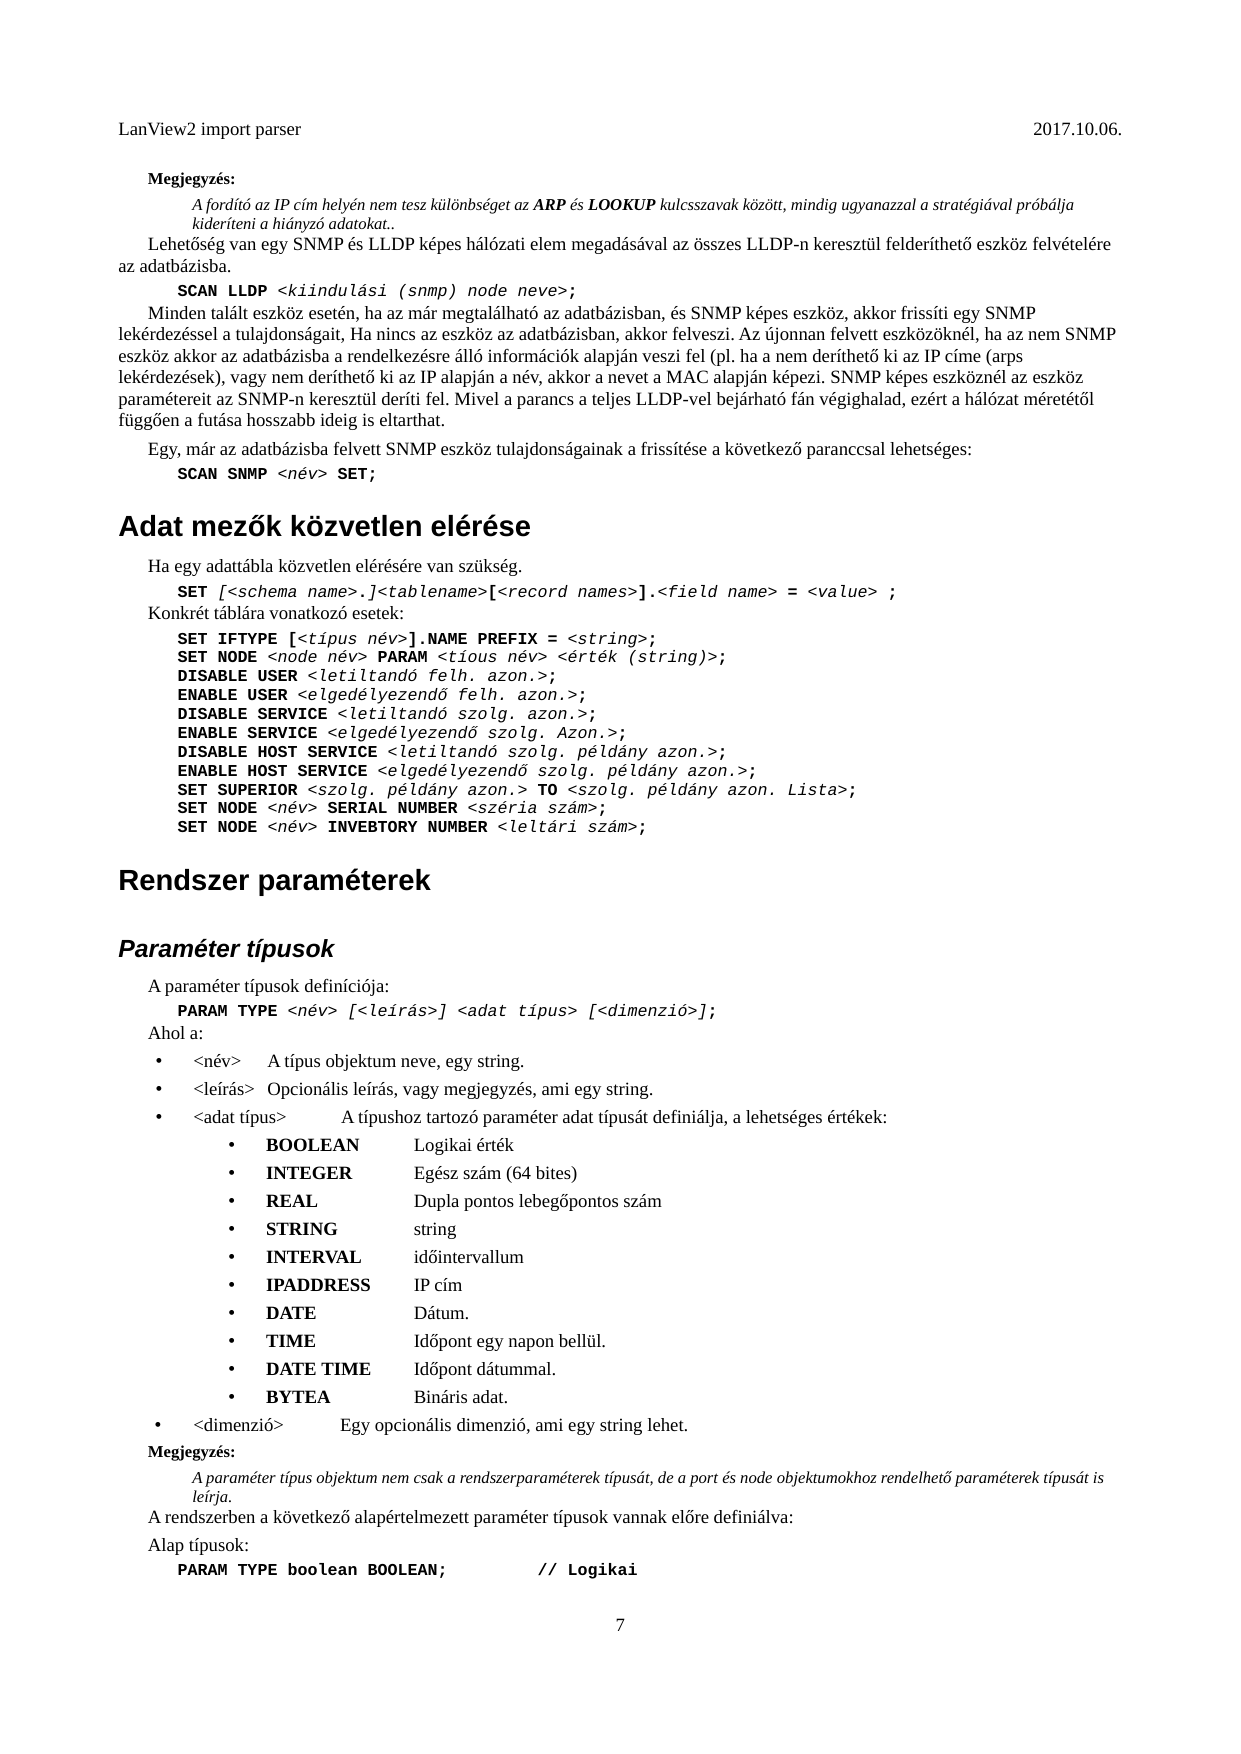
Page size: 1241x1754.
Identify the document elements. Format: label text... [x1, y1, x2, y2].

list BOOLEAN Logikai érték [228, 1134, 1122, 1155]
list INTERVAL időintervallum [228, 1246, 1122, 1267]
text SET [<schema name>.]<tablename>[<record names>].<field name> = <value> ; [177, 583, 1122, 602]
list <leírás> Opcionális leírás, vagy megjegyzés, ami egy string. [156, 1078, 1122, 1099]
text Egy, már az adatbázisba felvett SNMP eszköz tulajdonságainak a frissítése a következő paranccsal lehetséges: [118, 437, 1122, 459]
text SCAN SNMP <név> SET; [177, 465, 1122, 484]
text PARAM TYPE <név> [<leírás>] <adat típus> [<dimenzió>]; [177, 1003, 1122, 1022]
subtitle Rendszer paraméterek [118, 863, 1122, 896]
text SET NODE <név> SERIAL NUMBER <széria szám>; [177, 800, 1122, 819]
text Konkrét táblára vonatkozó esetek: [118, 602, 1122, 624]
text ENABLE USER <elgedélyezendő felh. azon.>; [177, 687, 1122, 706]
text Megjegyzés: [118, 169, 1122, 188]
list <adat típus> A típushoz tartozó paraméter adat típusát definiálja, a lehetséges értékek: [156, 1106, 1122, 1127]
list INTEGER Egész szám (64 bites) [228, 1162, 1122, 1183]
text SCAN LLDP <kiindulási (snmp) node neve>; [177, 283, 1122, 302]
list DATE Dátum. [228, 1302, 1122, 1323]
list BYTEA Bináris adat. [228, 1386, 1122, 1407]
text Ha egy adattábla közvetlen elérésére van szükség. [118, 555, 1122, 577]
text Alap típusok: [118, 1534, 1122, 1555]
text SET SUPERIOR <szolg. példány azon.> TO <szolg. példány azon. Lista>; [177, 781, 1122, 800]
text ENABLE SERVICE <elgedélyezendő szolg. Azon.>; [177, 724, 1122, 743]
text SET NODE <név> INVEBTORY NUMBER <leltári szám>; [177, 819, 1122, 838]
text Ahol a: [118, 1022, 1122, 1043]
list DATE TIME Időpont dátummal. [228, 1358, 1122, 1379]
list <név> A típus objektum neve, egy string. [156, 1049, 1122, 1071]
text Minden talált eszköz esetén, ha az már megtalálható az adatbázisban, és SNMP képes eszköz, akkor frissíti egy SNMP lekérdezéssel a tulajdonságait, Ha nincs az eszköz az adatbázisban, akkor felveszi. Az újonnan felvett eszközöknél, ha az nem SNMP eszköz akkor az adatbázisba a rendelkezésre álló információk alapján veszi fel (pl. ha a nem deríthető ki az IP címe (arps lekérdezések), vagy nem deríthető ki az IP alapján a név, akkor a nevet a MAC alapján képezi. SNMP képes eszköznél az eszköz paramétereit az SNMP-n keresztül deríti fel. Mivel a parancs a teljes LLDP-vel bejárható fán végighalad, ezért a hálózat méretétől függően a futása hosszabb ideig is eltarthat. [118, 302, 1122, 431]
text A fordító az IP cím helyén nem tesz különbséget az ARP és LOOKUP kulcsszavak között, mindig ugyanazzal a stratégiával próbálja kideríteni a hiányzó adatokat.. [192, 195, 1122, 233]
text Lehetőség van egy SNMP és LLDP képes hálózati elem megadásával az összes LLDP-n keresztül felderíthető eszköz felvételére az adatbázisba. [118, 233, 1122, 276]
text SET IFTYPE [<típus név>].NAME PREFIX = <string>; [177, 630, 1122, 649]
text ENABLE HOST SERVICE <elgedélyezendő szolg. példány azon.>; [177, 762, 1122, 781]
subtitle Paraméter típusok [118, 934, 1122, 962]
text SET NODE <node név> PARAM <tíous név> <érték (string)>; [177, 649, 1122, 668]
text A paraméter típusok definíciója: [118, 975, 1122, 996]
subtitle Adat mezők közvetlen elérése [118, 509, 1122, 543]
text A paraméter típus objektum nem csak a rendszerparaméterek típusát, de a port és node objektumokhoz rendelhető paraméterek típusát is leírja. [192, 1467, 1122, 1506]
list <dimenzió> Egy opcionális dimenzió, ami egy string lehet. [154, 1414, 1122, 1435]
list IPADDRESS IP cím [228, 1274, 1122, 1295]
text Megjegyzés: [118, 1442, 1122, 1461]
text PARAM TYPE boolean BOOLEAN; // Logikai [177, 1562, 1122, 1581]
text DISABLE HOST SERVICE <letiltandó szolg. példány azon.>; [177, 743, 1122, 762]
list ­REAL Dupla pontos lebegőpontos szám [228, 1190, 1122, 1211]
text DISABLE USER <letiltandó felh. azon.>; [177, 668, 1122, 687]
text DISABLE SERVICE <letiltandó szolg. azon.>; [177, 706, 1122, 724]
text A rendszerben a következő alapértelmezett paraméter típusok vannak előre definiálva: [118, 1506, 1122, 1527]
list STRING string [228, 1218, 1122, 1239]
list TIME Időpont egy napon bellül. [228, 1330, 1122, 1351]
